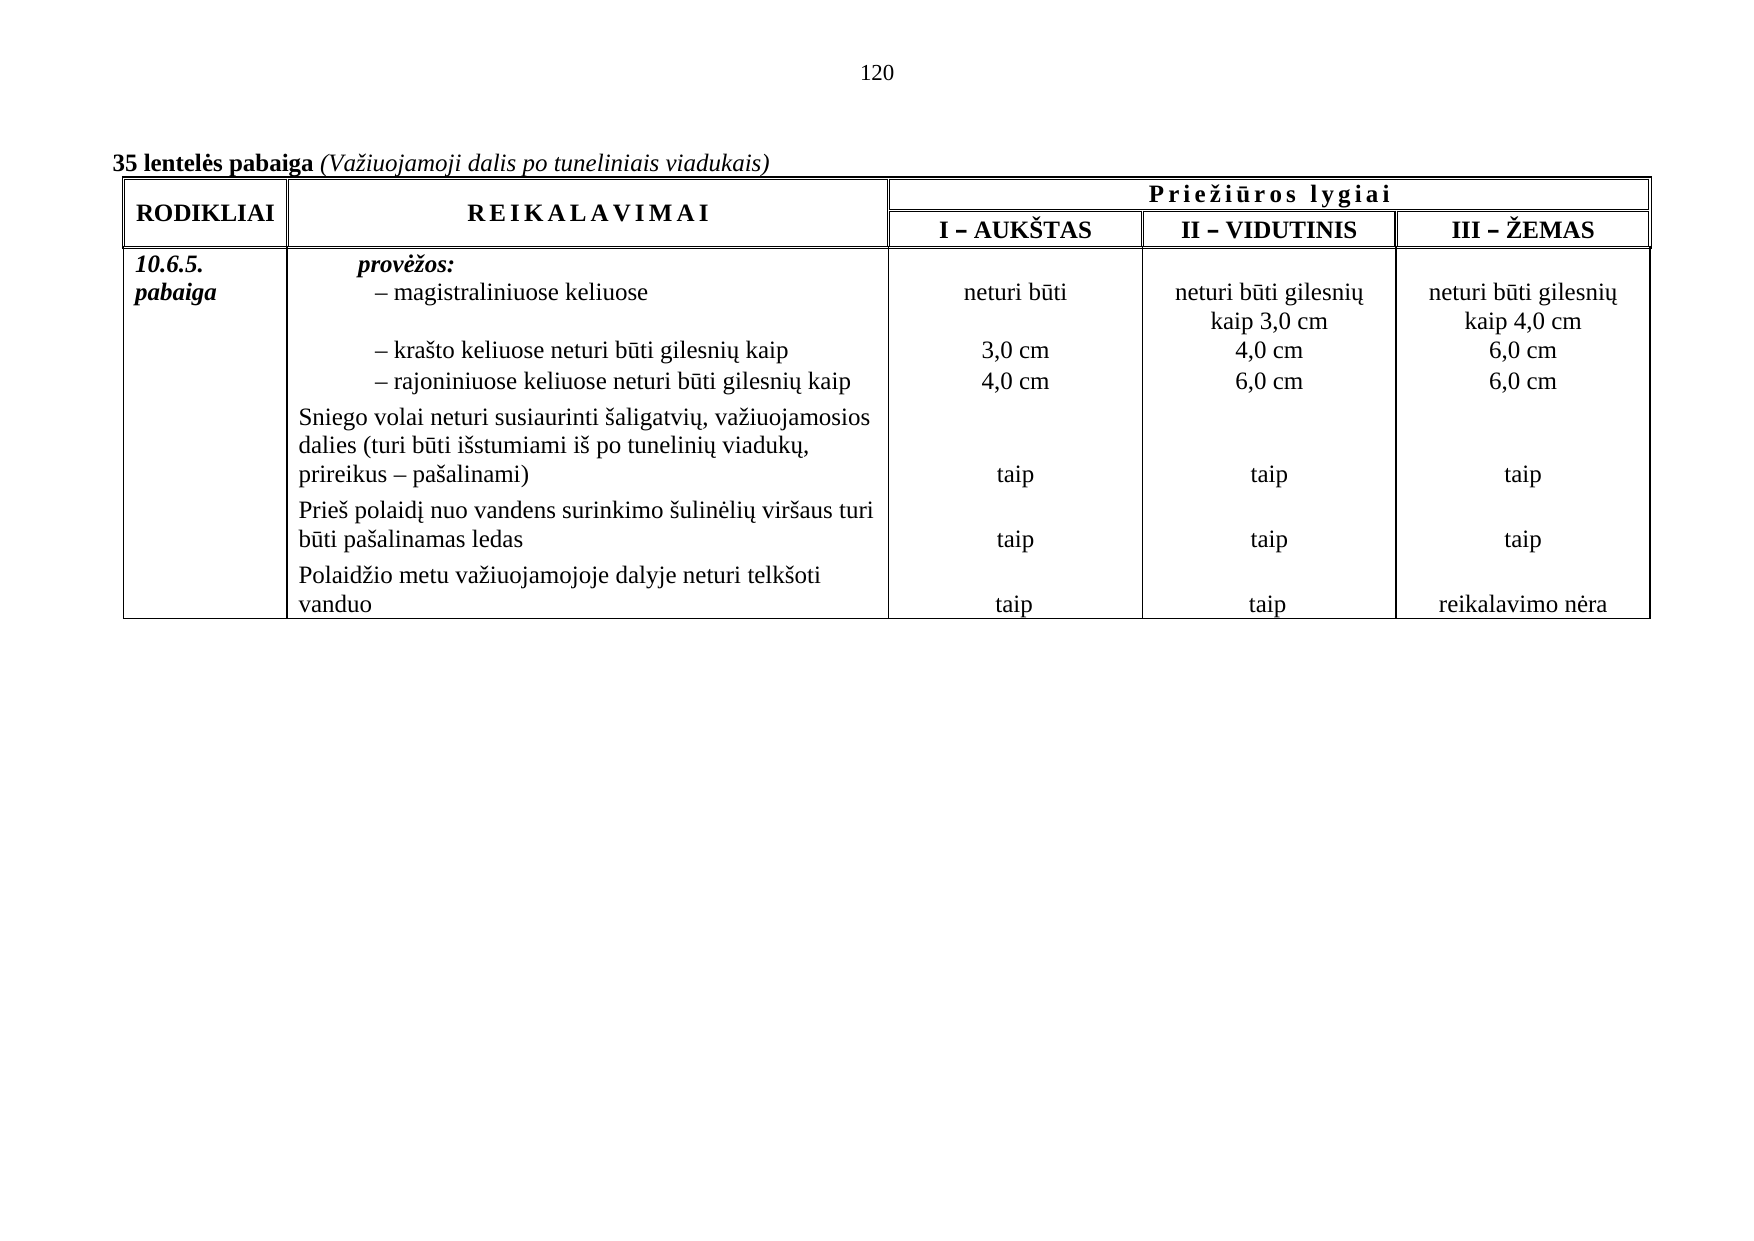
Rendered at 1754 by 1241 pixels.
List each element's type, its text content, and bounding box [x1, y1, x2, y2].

table_cell taip [1143, 553, 1395, 618]
table_cell [124, 553, 286, 618]
table_cell neturi būti gilesnių kaip 4,0 cm [1397, 278, 1649, 335]
table_cell Sniego volai neturi susiaurinti šaligatvių, važiuojamosios dalies (turi būti išstumiami iš po tunelinių viadukų, prireikus ‒ pašalinami) [288, 395, 888, 488]
table_cell [1397, 249, 1649, 277]
table_cell – krašto keliuose neturi būti gilesnių kaip [288, 335, 888, 366]
table_cell 3,0 cm [889, 335, 1142, 366]
table_header RODIKLIAI [125, 180, 286, 246]
table_cell – magistraliniuose keliuose [288, 278, 888, 335]
table_cell [124, 335, 286, 366]
table_cell 4,0 cm [889, 366, 1142, 394]
table_cell reikalavimo nėra [1397, 553, 1649, 618]
table_cell I – AUKŠTAS [890, 212, 1141, 246]
table_cell Polaidžio metu važiuojamojoje dalyje neturi telkšoti vanduo [288, 553, 888, 618]
table_cell Prieš polaidį nuo vandens surinkimo šulinėlių viršaus turi būti pašalinamas ledas [288, 488, 888, 553]
table_cell taip [1397, 395, 1649, 488]
table_header REIKALAVIMAI [289, 180, 887, 246]
table_cell provėžos: [288, 249, 888, 277]
table_cell taip [1143, 488, 1395, 553]
table_cell [124, 488, 286, 553]
table_cell II – VIDUTINIS [1144, 212, 1394, 246]
table_cell [1143, 249, 1395, 277]
table_cell 10.6.5. [124, 249, 286, 277]
table_header Priežiūros lygiai [890, 180, 1648, 208]
table_cell taip [889, 553, 1142, 618]
table_cell pabaiga [124, 278, 286, 335]
table_cell 6,0 cm [1143, 366, 1395, 394]
table_cell taip [889, 488, 1142, 553]
table_cell – rajoniniuose keliuose neturi būti gilesnių kaip [288, 366, 888, 394]
table_cell III – ŽEMAS [1398, 212, 1648, 246]
table_cell 4,0 cm [1143, 335, 1395, 366]
table_cell neturi būti [889, 278, 1142, 335]
table_cell 6,0 cm [1397, 366, 1649, 394]
table_cell neturi būti gilesnių kaip 3,0 cm [1143, 278, 1395, 335]
table_cell [889, 249, 1142, 277]
table_cell taip [1143, 395, 1395, 488]
table_cell [124, 366, 286, 394]
table_cell taip [1397, 488, 1649, 553]
table_cell 6,0 cm [1397, 335, 1649, 366]
text 35 lentelės pabaiga (Važiuojamoji dalis po tuneliniais viadukais) [112, 148, 1642, 176]
table_cell [124, 395, 286, 488]
table_cell taip [889, 395, 1142, 488]
